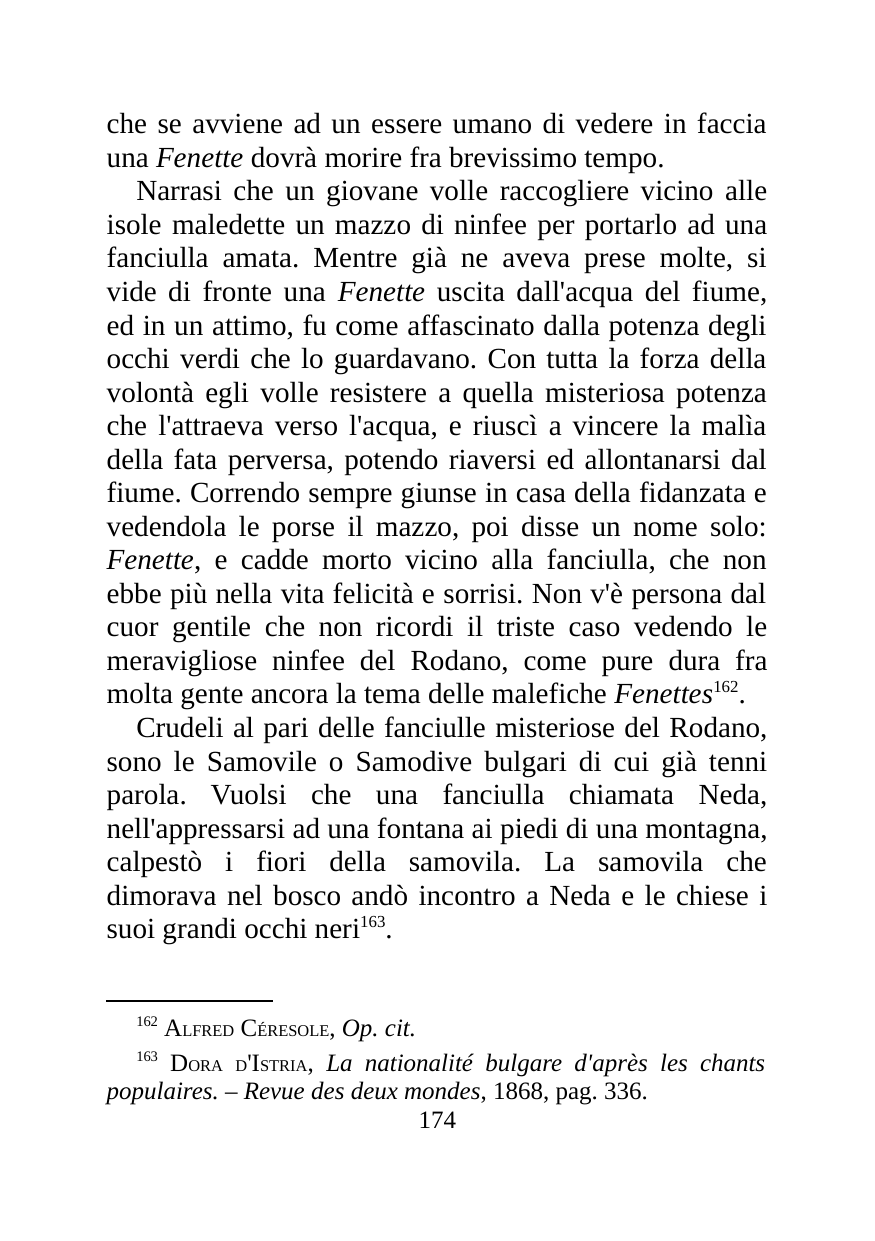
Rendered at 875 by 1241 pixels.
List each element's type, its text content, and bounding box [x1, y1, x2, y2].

text Crudeli al pari delle fanciulle misteriose del Rodano, sono le Samovile o Samodive bulgari di cui già tenni parola. Vuolsi che una fanciulla chiamata Neda, nell'appressarsi ad una fontana ai piedi di una montagna, calpestò i fiori della samovila. La samovila che dimorava nel bosco andò incontro a Neda e le chiese i suoi grandi occhi neri. [106, 710, 768, 945]
text Dora d'Istria, La nationalité bulgare d'après les chants populaires. – Revue des deux mondes, 1868, pag. 336. [106, 1048, 768, 1105]
text Alfred Céresole, Op. cit. [106, 1013, 768, 1042]
text che se avviene ad un essere umano di vedere in faccia una Fenette dovrà morire fra brevissimo tempo. [106, 106, 768, 173]
text Narrasi che un giovane volle raccogliere vicino alle isole maledette un mazzo di ninfee per portarlo ad una fanciulla amata. Mentre già ne aveva prese molte, si vide di fronte una Fenette uscita dall'acqua del fiume, ed in un attimo, fu come affascinato dalla potenza degli occhi verdi che lo guardavano. Con tutta la forza della volontà egli volle resistere a quella misteriosa potenza che l'attraeva verso l'acqua, e riuscì a vincere la malìa della fata perversa, potendo riaversi ed allontanarsi dal fiume. Correndo sempre giunse in casa della fidanzata e vedendola le porse il mazzo, poi disse un nome solo: Fenette, e cadde morto vicino alla fanciulla, che non ebbe più nella vita felicità e sorrisi. Non v'è persona dal cuor gentile che non ricordi il triste caso vedendo le meravigliose ninfee del Rodano, come pure dura fra molta gente ancora la tema delle malefiche Fenettes. [106, 173, 768, 710]
